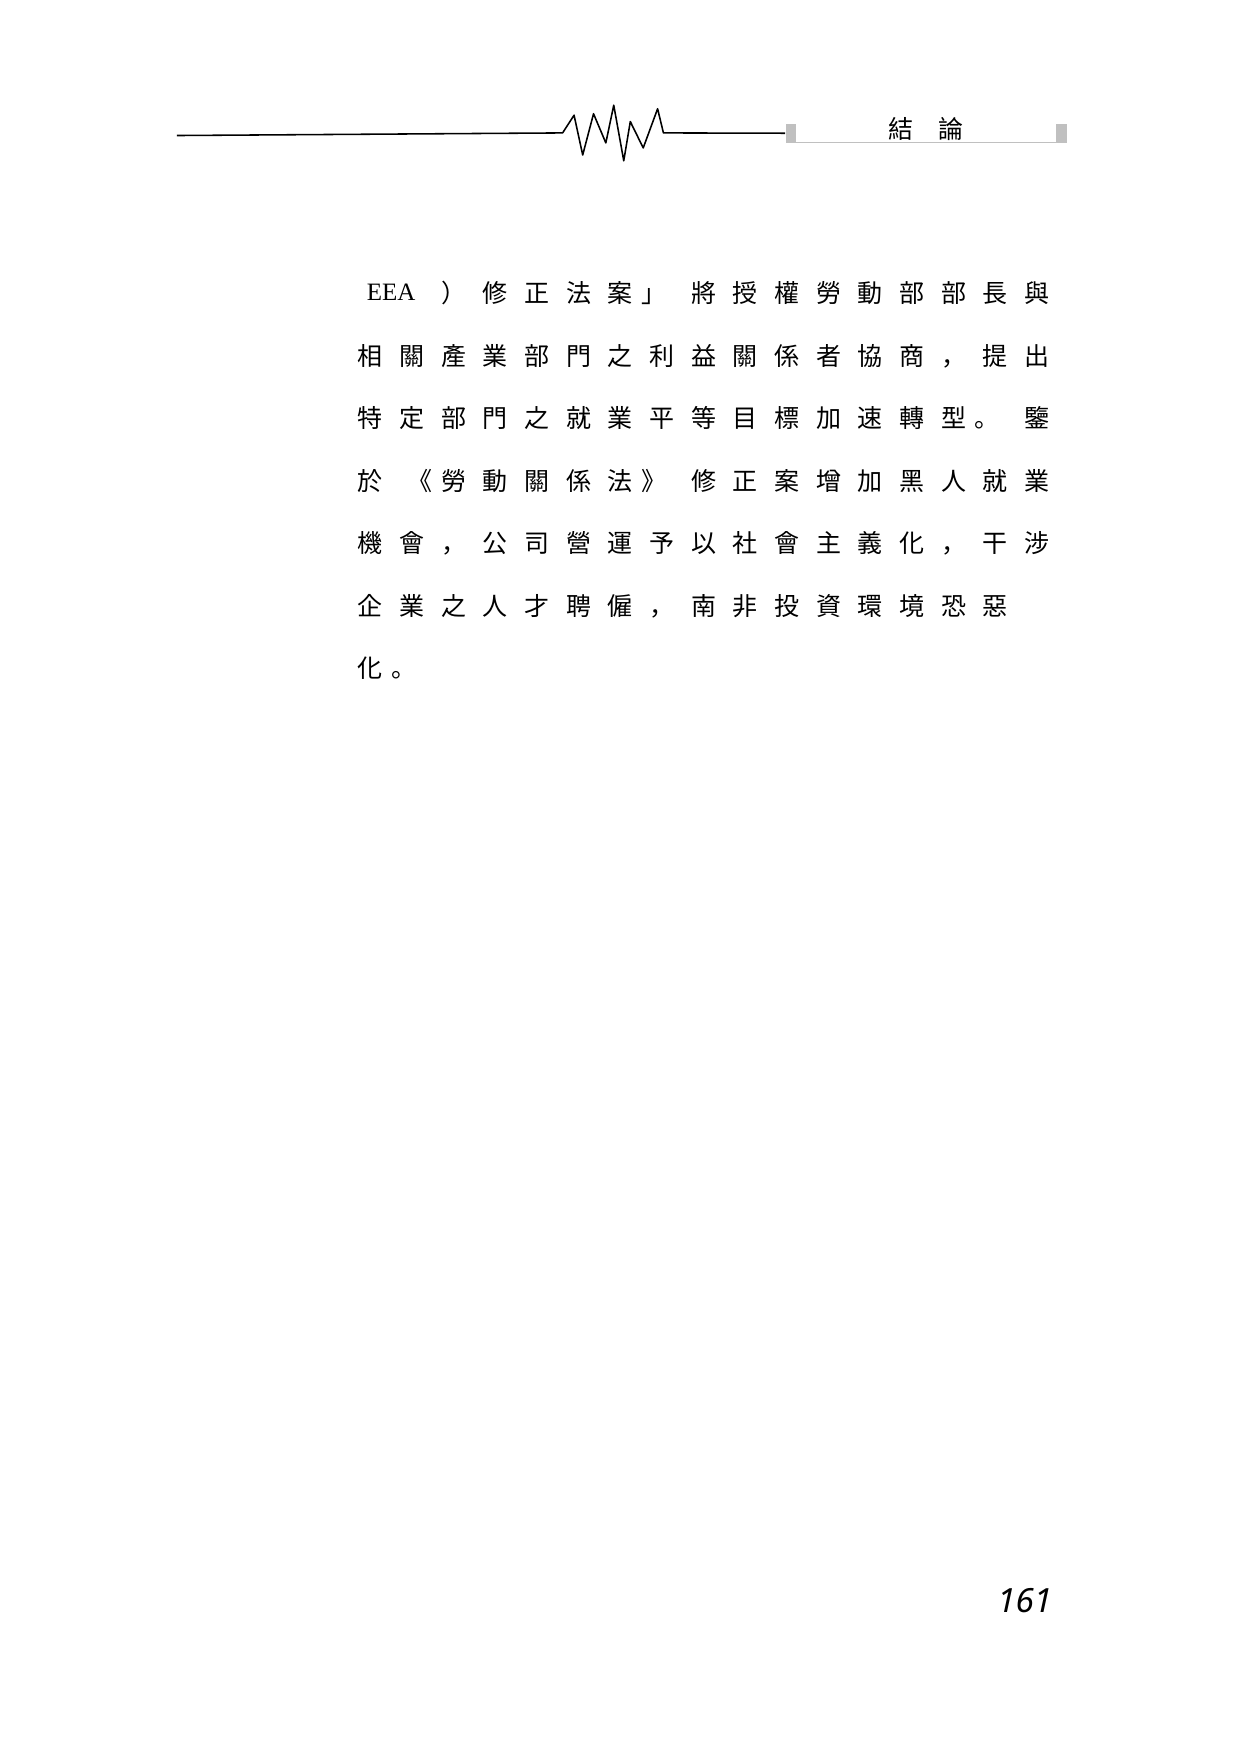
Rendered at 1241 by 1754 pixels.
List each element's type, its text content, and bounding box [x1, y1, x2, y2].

text EEA）修正法案」將授權勞動部部長與相關產業部門之利益關係者協商，提出特定部門之就業平等目標加速轉型。鑒於《勞動關係法》修正案增加黑人就業機會，公司營運予以社會主義化，干涉企業之人才聘僱，南非投資環境恐惡化。 [330, 250, 1058, 688]
